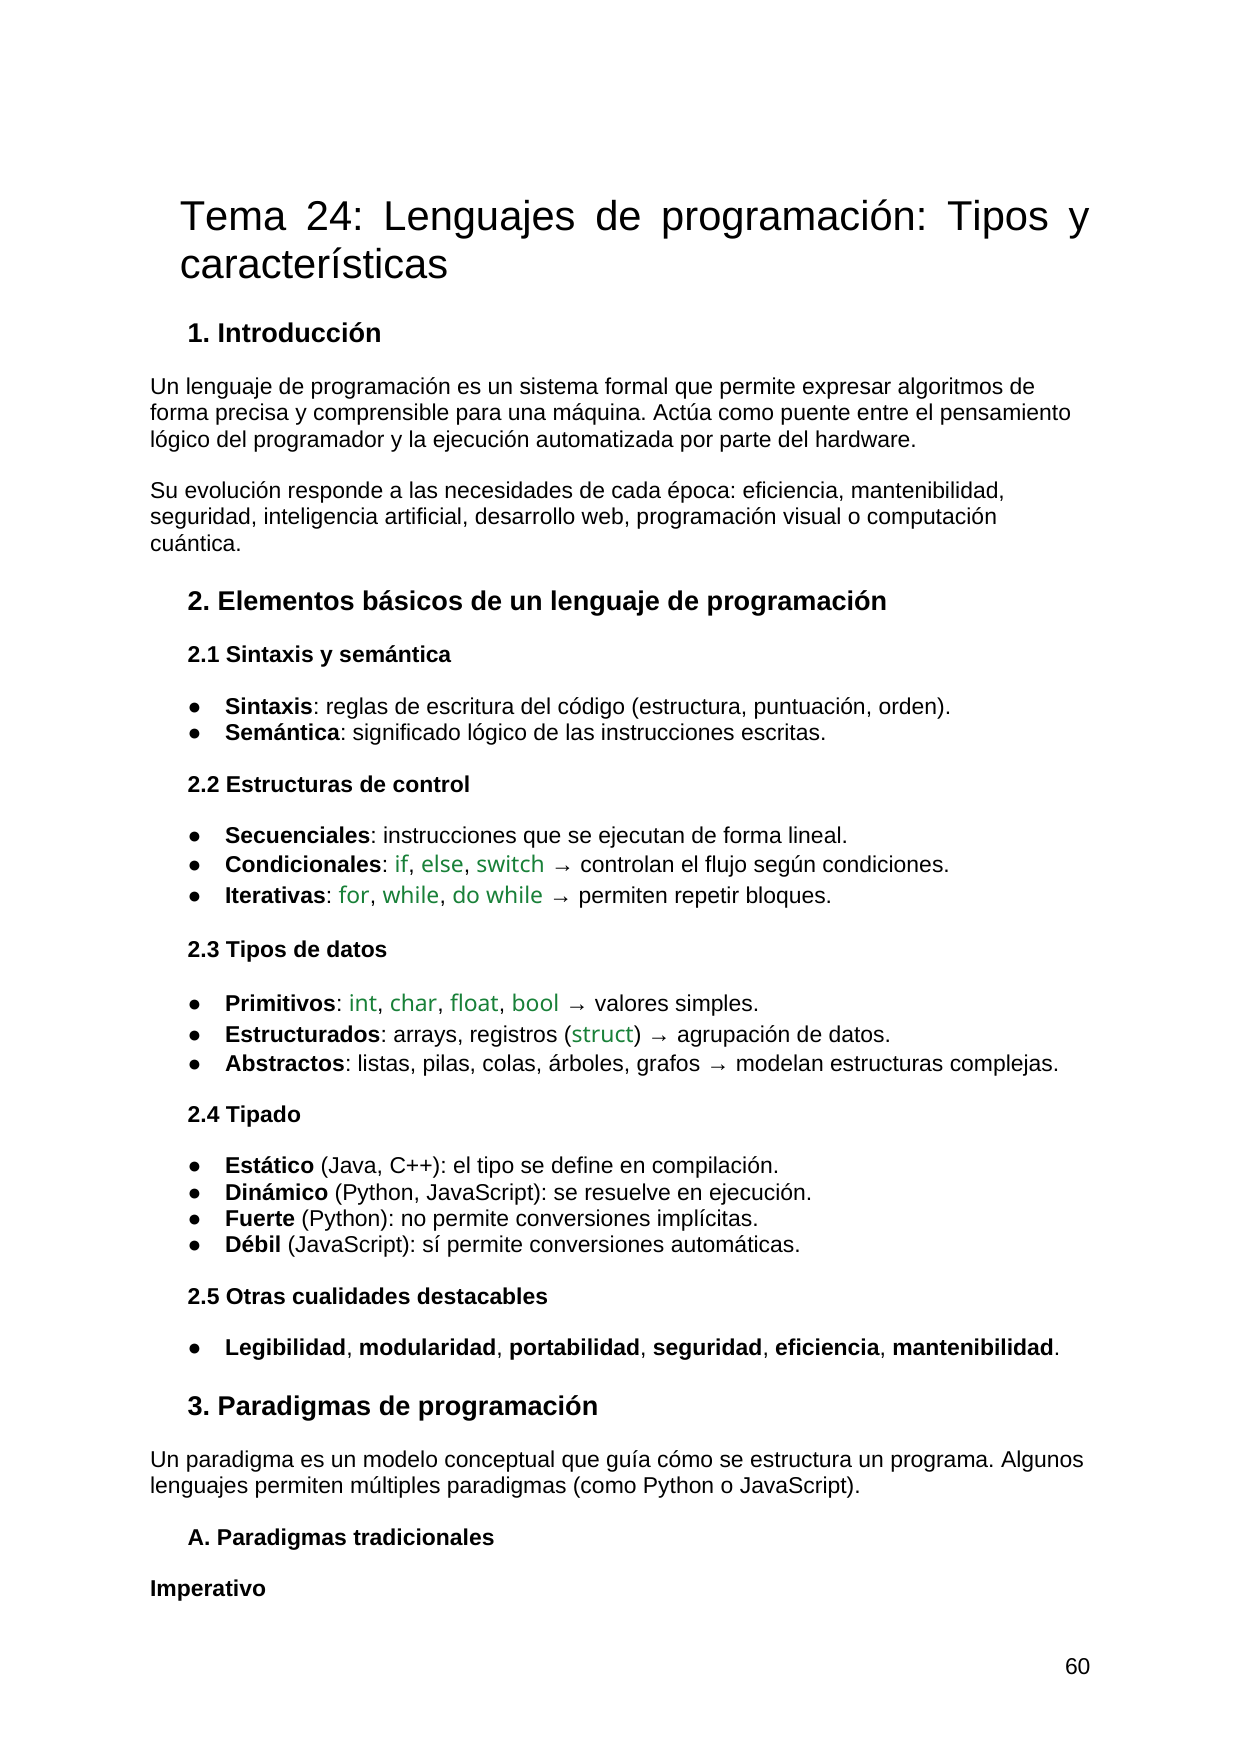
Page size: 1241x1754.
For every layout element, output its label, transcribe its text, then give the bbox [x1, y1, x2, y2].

list Estructurados: arrays, registros (struct) → agrupación de datos. [187, 1018, 1090, 1049]
subtitle 2.3 Tipos de datos [187, 936, 1090, 962]
subtitle 3. Paradigmas de programación [187, 1389, 1090, 1421]
text Un paradigma es un modelo conceptual que guía cómo se estructura un programa. Algunos lenguajes permiten múltiples paradigmas (como Python o JavaScript). [150, 1446, 1090, 1498]
subtitle 1. Introducción [187, 317, 1090, 348]
subtitle 2.5 Otras cualidades destacables [187, 1283, 1090, 1309]
list Débil (JavaScript): sí permite conversiones automáticas. [187, 1231, 1090, 1258]
list Iterativas: for, while, do while → permiten repetir bloques. [187, 879, 1090, 911]
list Abstractos: listas, pilas, colas, árboles, grafos → modelan estructuras complejas. [187, 1049, 1090, 1076]
list Legibilidad, modularidad, portabilidad, seguridad, eficiencia, mantenibilidad. [187, 1334, 1090, 1360]
subtitle A. Paradigmas tradicionales [187, 1523, 1090, 1550]
list Fuerte (Python): no permite conversiones implícitas. [187, 1205, 1090, 1231]
text Imperativo [150, 1575, 1090, 1601]
subtitle 2.2 Estructuras de control [187, 771, 1090, 797]
list Semántica: significado lógico de las instrucciones escritas. [187, 719, 1090, 746]
list Condicionales: if, else, switch → controlan el flujo según condiciones. [187, 848, 1090, 879]
list Sintaxis: reglas de escritura del código (estructura, puntuación, orden). [187, 693, 1090, 719]
text Un lenguaje de programación es un sistema formal que permite expresar algoritmos de forma precisa y comprensible para una máquina. Actúa como puente entre el pensamiento lógico del programador y la ejecución automatizada por parte del hardware. [150, 373, 1090, 452]
list Estático (Java, C++): el tipo se define en compilación. [187, 1152, 1090, 1179]
text Su evolución responde a las necesidades de cada época: eficiencia, mantenibilidad, seguridad, inteligencia artificial, desarrollo web, programación visual o computación cuántica. [150, 477, 1090, 556]
subtitle Tema 24: Lenguajes de programación: Tipos y características [179, 192, 1090, 287]
subtitle 2. Elementos básicos de un lenguaje de programación [187, 585, 1090, 616]
list Dinámico (Python, JavaScript): se resuelve en ejecución. [187, 1179, 1090, 1205]
list Secuenciales: instrucciones que se ejecutan de forma lineal. [187, 822, 1090, 848]
subtitle 2.4 Tipado [187, 1101, 1090, 1127]
list Primitivos: int, char, float, bool → valores simples. [187, 987, 1090, 1018]
subtitle 2.1 Sintaxis y semántica [187, 641, 1090, 668]
